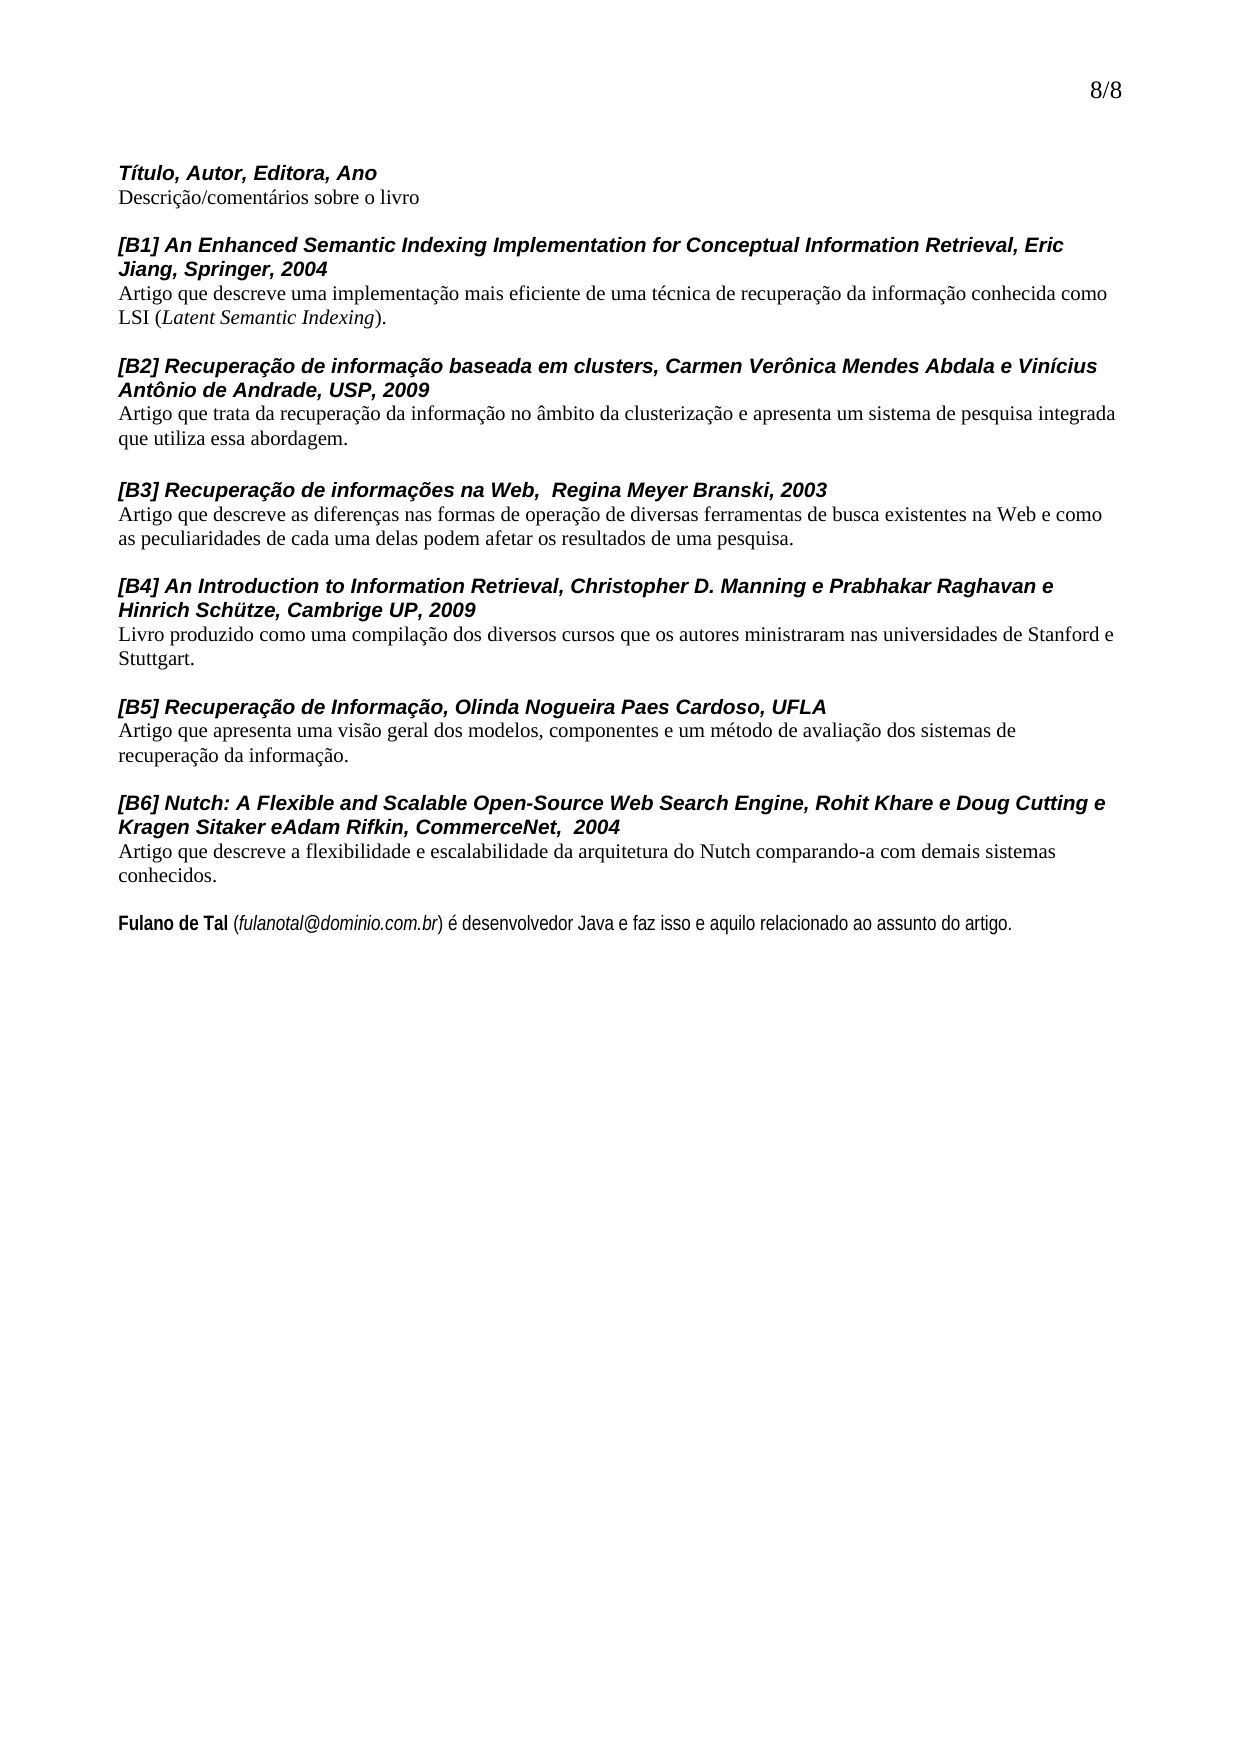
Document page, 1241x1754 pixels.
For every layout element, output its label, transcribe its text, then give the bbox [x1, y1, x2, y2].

text Artigo que apresenta uma visão geral dos modelos, componentes e um método de avaliação dos sistemas de recuperação da informação. [118, 718, 1122, 767]
text Livro produzido como uma compilação dos diversos cursos que os autores ministraram nas universidades de Stanford e Stuttgart. [118, 622, 1122, 670]
text [B5] Recuperação de Informação, Olinda Nogueira Paes Cardoso, UFLA [118, 694, 1122, 718]
text Fulano de Tal (fulanotal@dominio.com.br) é desenvolvedor Java e faz isso e aquilo relacionado ao assunto do artigo. [118, 911, 1122, 935]
text Artigo que descreve as diferenças nas formas de operação de diversas ferramentas de busca existentes na Web e como as peculiaridades de cada uma delas podem afetar os resultados de uma pesquisa. [118, 502, 1122, 550]
text Descrição/comentários sobre o livro [118, 185, 1122, 209]
text [B3] Recuperação de informações na Web, Regina Meyer Branski, 2003 [118, 478, 1122, 502]
text [B1] An Enhanced Semantic Indexing Implementation for Conceptual Information Retrieval, Eric Jiang, Springer, 2004 [118, 233, 1122, 281]
text Artigo que descreve uma implementação mais eficiente de uma técnica de recuperação da informação conhecida como LSI (Latent Semantic Indexing). [118, 281, 1122, 329]
text Título, Autor, Editora, Ano [118, 161, 1122, 185]
text [B6] Nutch: A Flexible and Scalable Open-Source Web Search Engine, Rohit Khare e Doug Cutting e Kragen Sitaker eAdam Rifkin, CommerceNet, 2004 [118, 791, 1122, 838]
text [B2] Recuperação de informação baseada em clusters, Carmen Verônica Mendes Abdala e Vinícius Antônio de Andrade, USP, 2009 [118, 353, 1122, 401]
text [B4] An Introduction to Information Retrieval, Christopher D. Manning e Prabhakar Raghavan e Hinrich Schütze, Cambrige UP, 2009 [118, 574, 1122, 622]
text Artigo que trata da recuperação da informação no âmbito da clusterização e apresenta um sistema de pesquisa integrada que utiliza essa abordagem. [118, 401, 1122, 449]
text Artigo que descreve a flexibilidade e escalabilidade da arquitetura do Nutch comparando-a com demais sistemas conhecidos. [118, 838, 1122, 887]
